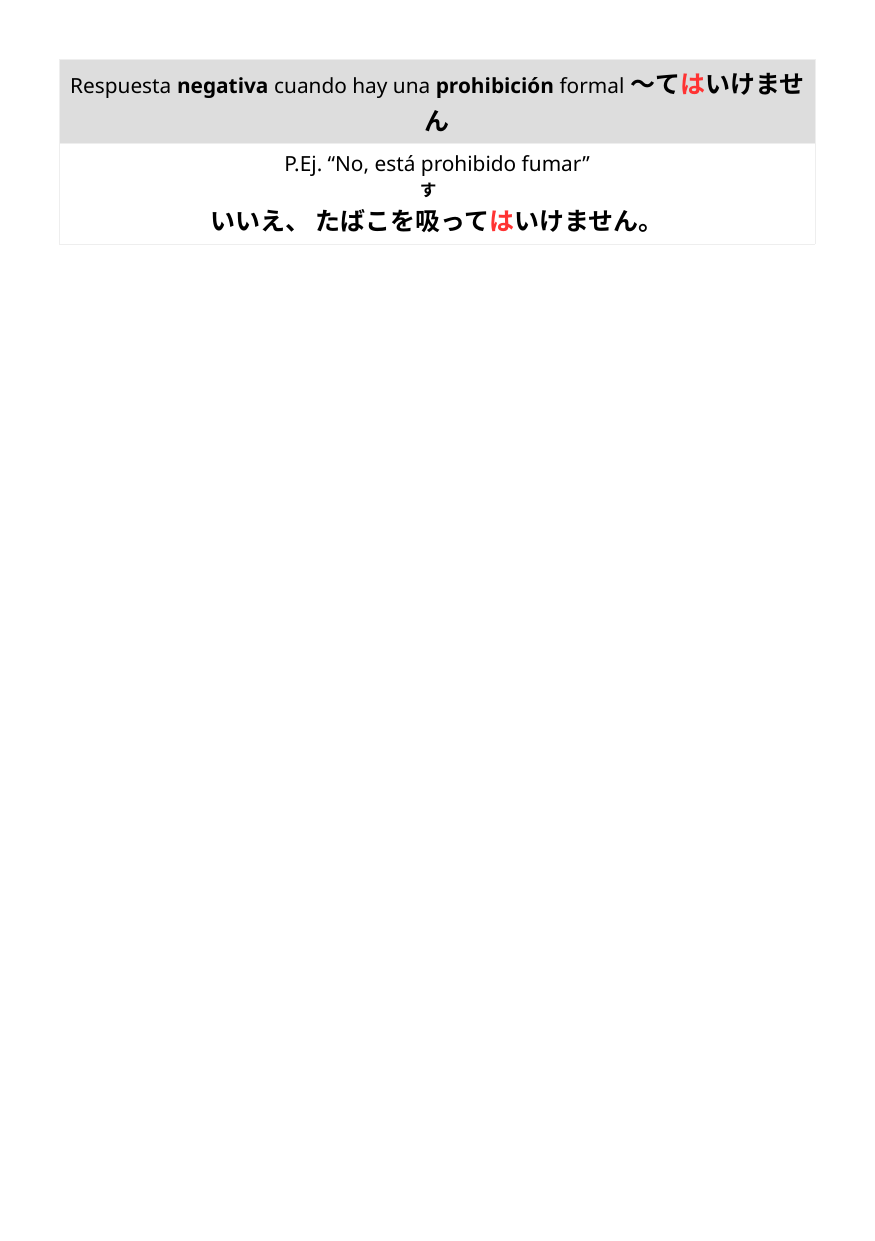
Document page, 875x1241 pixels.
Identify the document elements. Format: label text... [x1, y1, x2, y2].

table_cell P.Ej. “No, está prohibido fumar” いいえ、 たばこを吸すってはいけません。 [60, 144, 815, 243]
table_cell Respuesta negativa cuando hay una prohibición formal 〜てはいけません [60, 60, 815, 143]
